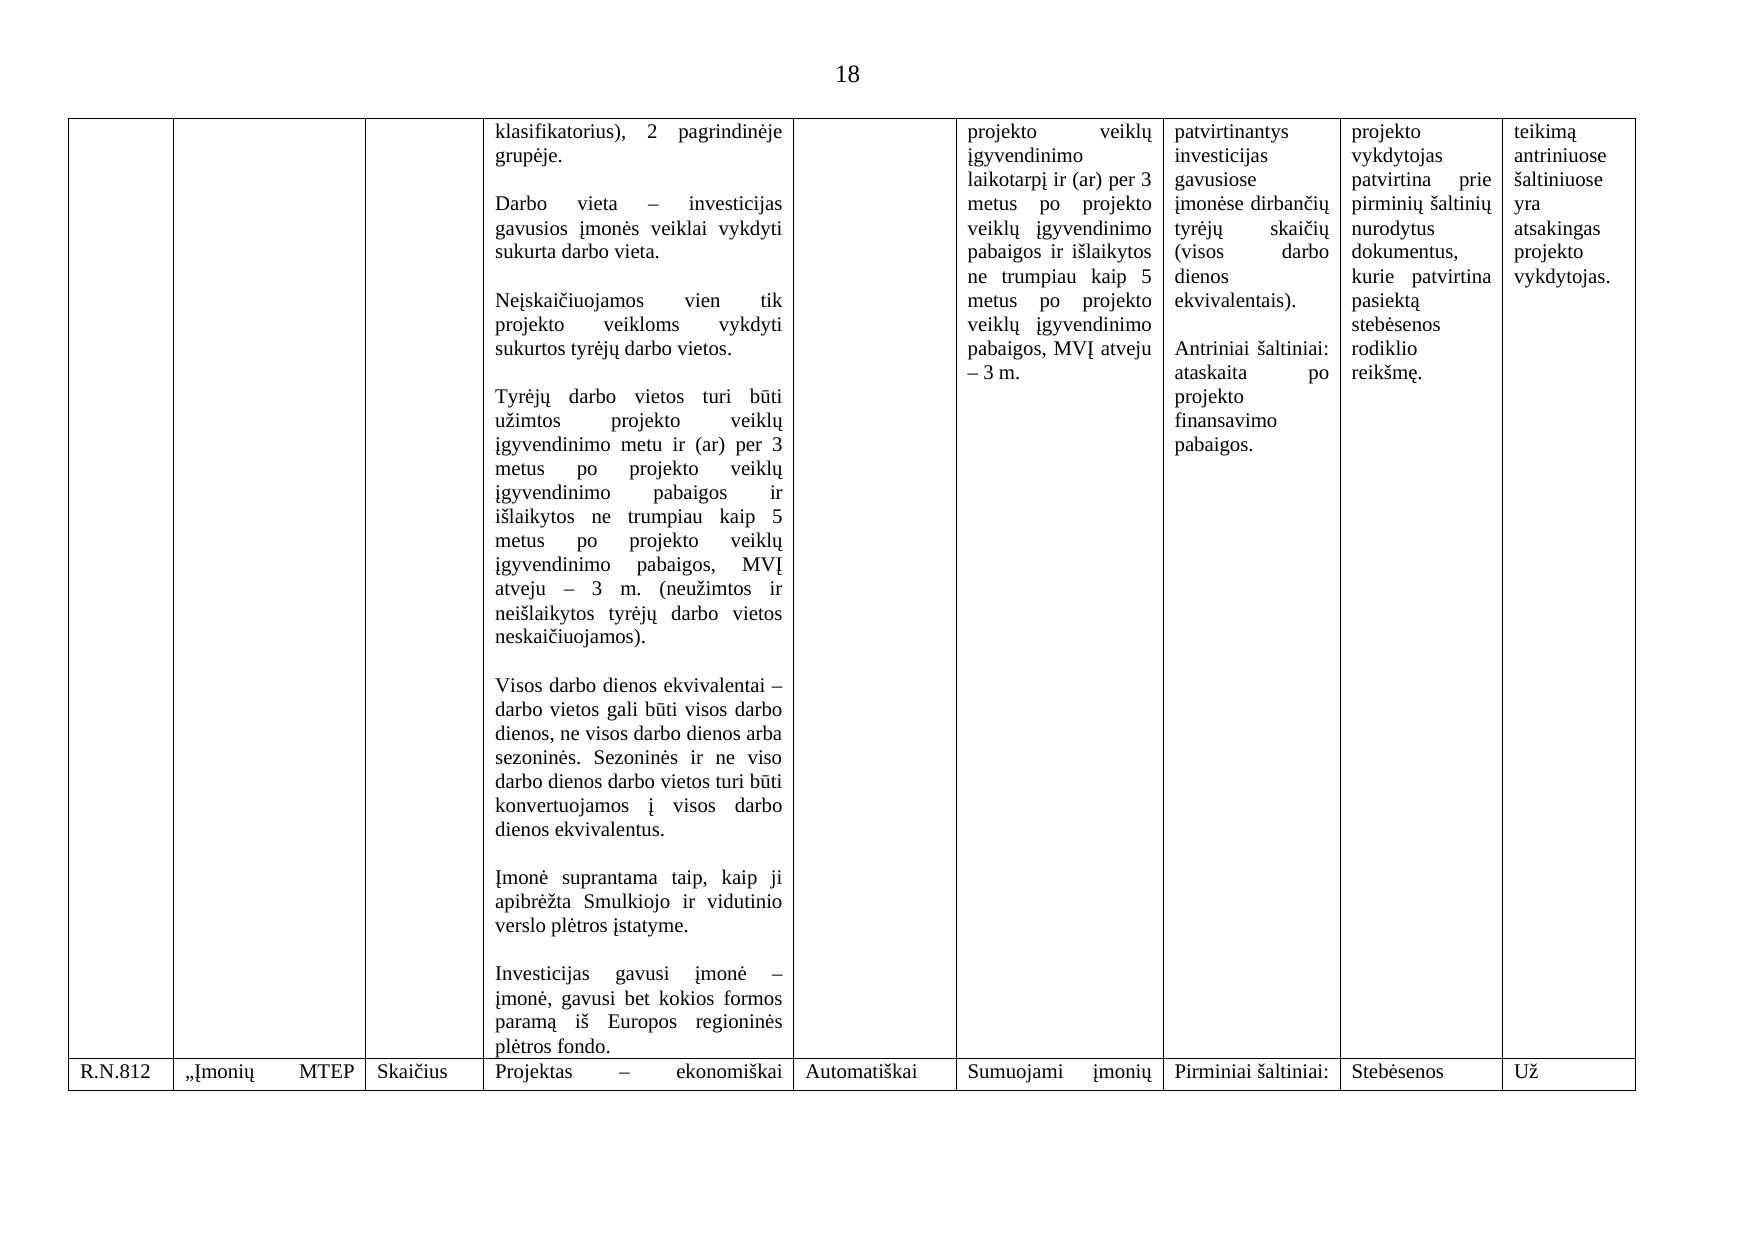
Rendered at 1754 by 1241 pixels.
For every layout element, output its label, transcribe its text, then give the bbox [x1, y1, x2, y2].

table_cell Sumuojami įmonių [957, 1059, 1163, 1090]
table_cell Už [1503, 1059, 1635, 1090]
table_cell R.N.812 [69, 1059, 173, 1090]
table_cell [174, 119, 365, 1058]
table_cell Pirminiai šaltiniai: [1164, 1059, 1340, 1090]
table_cell Automatiškai [794, 1059, 956, 1090]
table_cell „Įmonių MTEP [174, 1059, 365, 1090]
table_cell patvirtinantys investicijas gavusiose įmonėse dirbančių tyrėjų skaičių (visos darbo dienos ekvivalentais). Antriniai šaltiniai: ataskaita po projekto finansavimo pabaigos. [1164, 119, 1340, 1058]
table_cell Skaičius [366, 1059, 483, 1090]
table_cell klasifikatorius), 2 pagrindinėje grupėje. Darbo vieta – investicijas gavusios įmonės veiklai vykdyti sukurta darbo vieta. Neįskaičiuojamos vien tik projekto veikloms vykdyti sukurtos tyrėjų darbo vietos. Tyrėjų darbo vietos turi būti užimtos projekto veiklų įgyvendinimo metu ir (ar) per 3 metus po projekto veiklų įgyvendinimo pabaigos ir išlaikytos ne trumpiau kaip 5 metus po projekto veiklų įgyvendinimo pabaigos, MVĮ atveju – 3 m. (neužimtos ir neišlaikytos tyrėjų darbo vietos neskaičiuojamos). Visos darbo dienos ekvivalentai – darbo vietos gali būti visos darbo dienos, ne visos darbo dienos arba sezoninės. Sezoninės ir ne viso darbo dienos darbo vietos turi būti konvertuojamos į visos darbo dienos ekvivalentus. Įmonė suprantama taip, kaip ji apibrėžta Smulkiojo ir vidutinio verslo plėtros įstatyme. Investicijas gavusi įmonė – įmonė, gavusi bet kokios formos paramą iš Europos regioninės plėtros fondo. [484, 119, 793, 1058]
table_cell [69, 119, 173, 1058]
table_cell teikimą antriniuose šaltiniuose yra atsakingas projekto vykdytojas. [1503, 119, 1635, 1058]
table_cell projekto veiklų įgyvendinimo laikotarpį ir (ar) per 3 metus po projekto veiklų įgyvendinimo pabaigos ir išlaikytos ne trumpiau kaip 5 metus po projekto veiklų įgyvendinimo pabaigos, MVĮ atveju – 3 m. [957, 119, 1163, 1058]
table_cell projekto vykdytojas patvirtina prie pirminių šaltinių nurodytus dokumentus, kurie patvirtina pasiektą stebėsenos rodiklio reikšmę. [1341, 119, 1502, 1058]
table_cell Projektas – ekonomiškai [484, 1059, 793, 1090]
table_cell [366, 119, 483, 1058]
table_cell [794, 119, 956, 1058]
table_cell Stebėsenos [1341, 1059, 1502, 1090]
